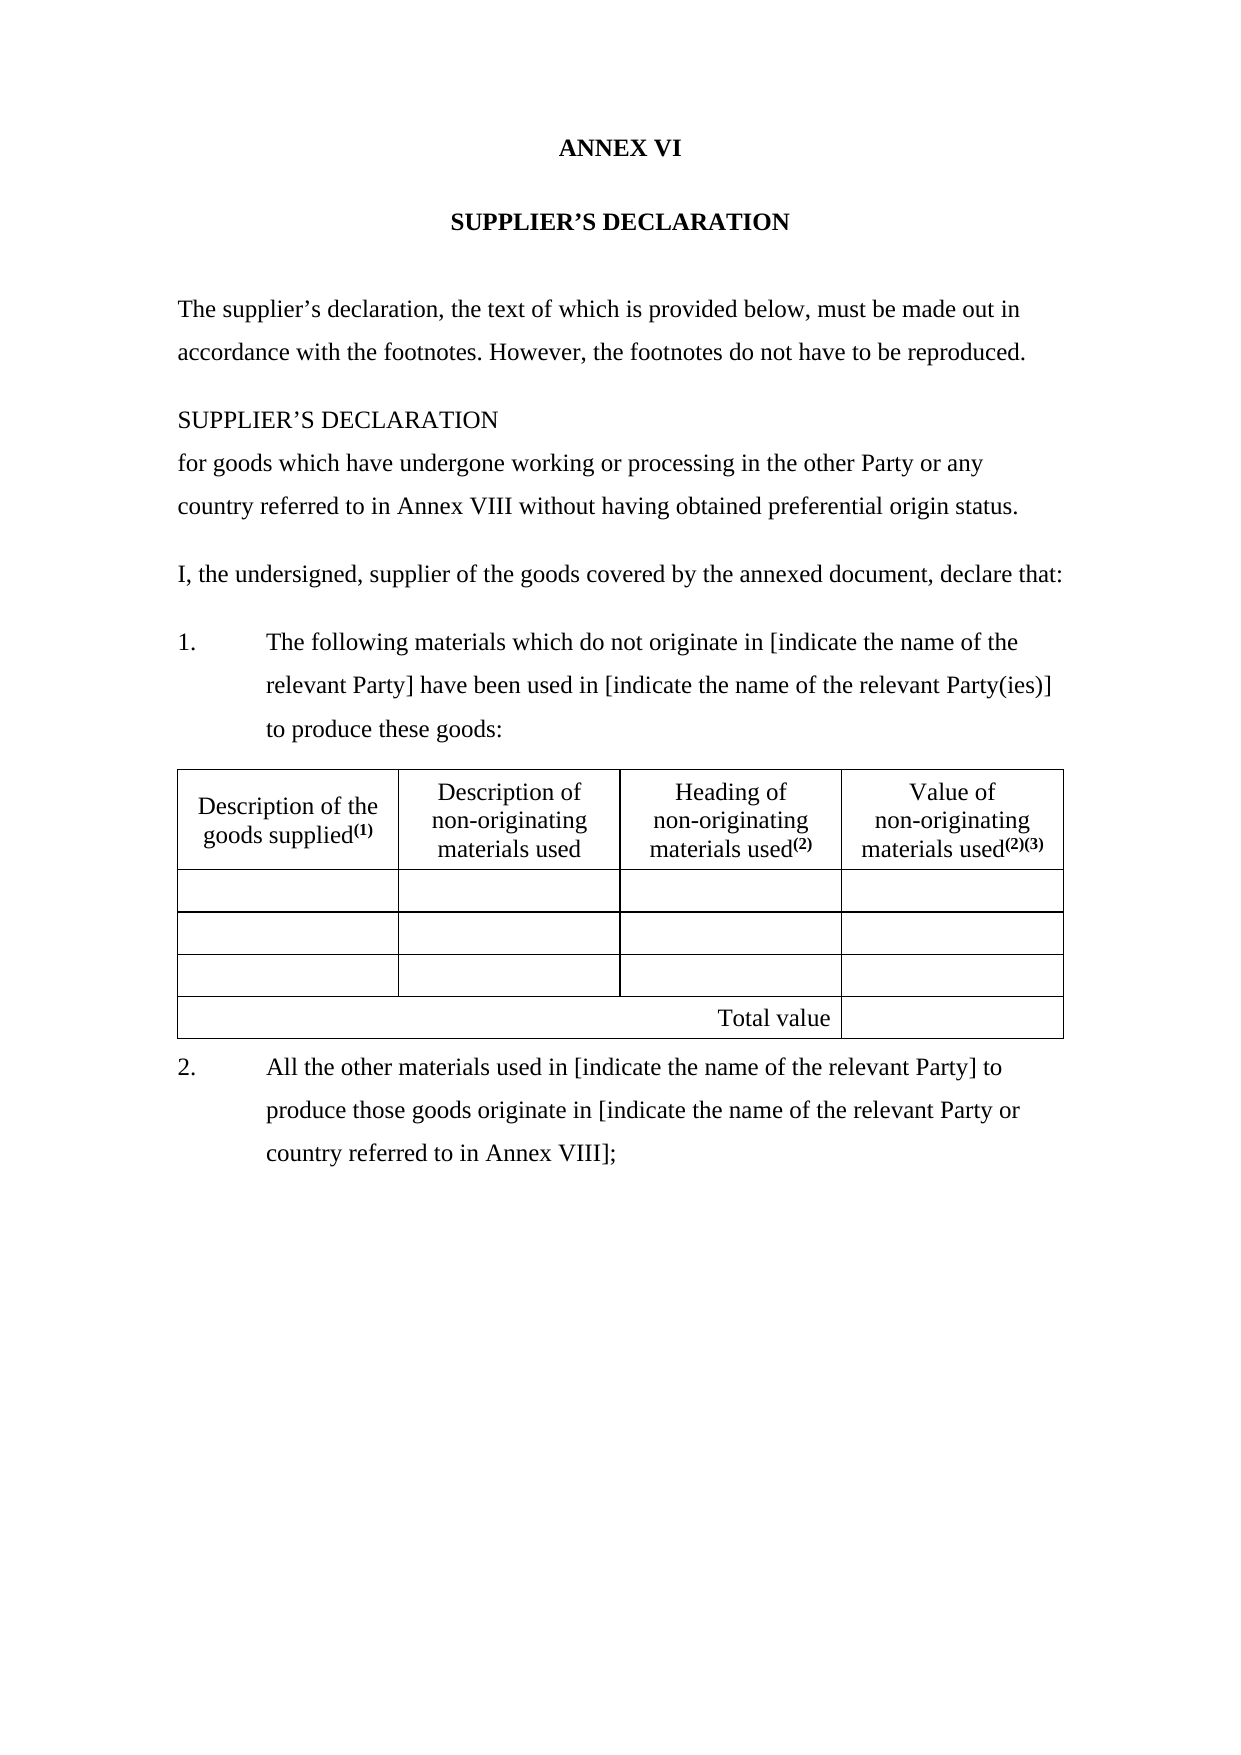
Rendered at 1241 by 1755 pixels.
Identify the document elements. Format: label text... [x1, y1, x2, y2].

table_cell [621, 870, 841, 911]
table_cell [842, 870, 1063, 911]
table_cell [178, 913, 398, 954]
table_cell Total value [178, 997, 841, 1038]
text 1. The following materials which do not originate in [indicate the name of the relevant Party] have been used in [indicate the name of the relevant Party(ies)] to produce these goods: [177, 627, 1063, 742]
table_header Description of the goods supplied(1) [178, 770, 398, 869]
table_header Heading of non‑originating materials used(2) [621, 770, 841, 869]
table_cell [842, 955, 1063, 996]
text The supplierʼs declaration, the text of which is provided below, must be made out in accordance with the footnotes. However, the footnotes do not have to be reproduced. [177, 294, 1063, 366]
table_cell [399, 913, 619, 954]
text 2. All the other materials used in [indicate the name of the relevant Party] to produce those goods originate in [indicate the name of the relevant Party or country referred to in Annex VIII]; [177, 1052, 1063, 1167]
title SUPPLIERʼS DECLARATION [177, 207, 1063, 236]
table_cell [178, 870, 398, 911]
table_header Description of non‑originating materials used [399, 770, 619, 869]
table_header Value of non‑originating materials used(2)(3) [842, 770, 1063, 869]
table_cell [621, 955, 841, 996]
table_cell [399, 870, 619, 911]
table_cell [399, 955, 619, 996]
table_cell [178, 955, 398, 996]
title ANNEX VI [177, 133, 1063, 162]
table_cell [842, 997, 1063, 1038]
table_cell [621, 913, 841, 954]
text I, the undersigned, supplier of the goods covered by the annexed document, declare that: [177, 559, 1063, 588]
table_cell [842, 913, 1063, 954]
text SUPPLIERʼS DECLARATION for goods which have undergone working or processing in the other Party or any country referred to in Annex VIII without having obtained preferential origin status. [177, 405, 1063, 520]
